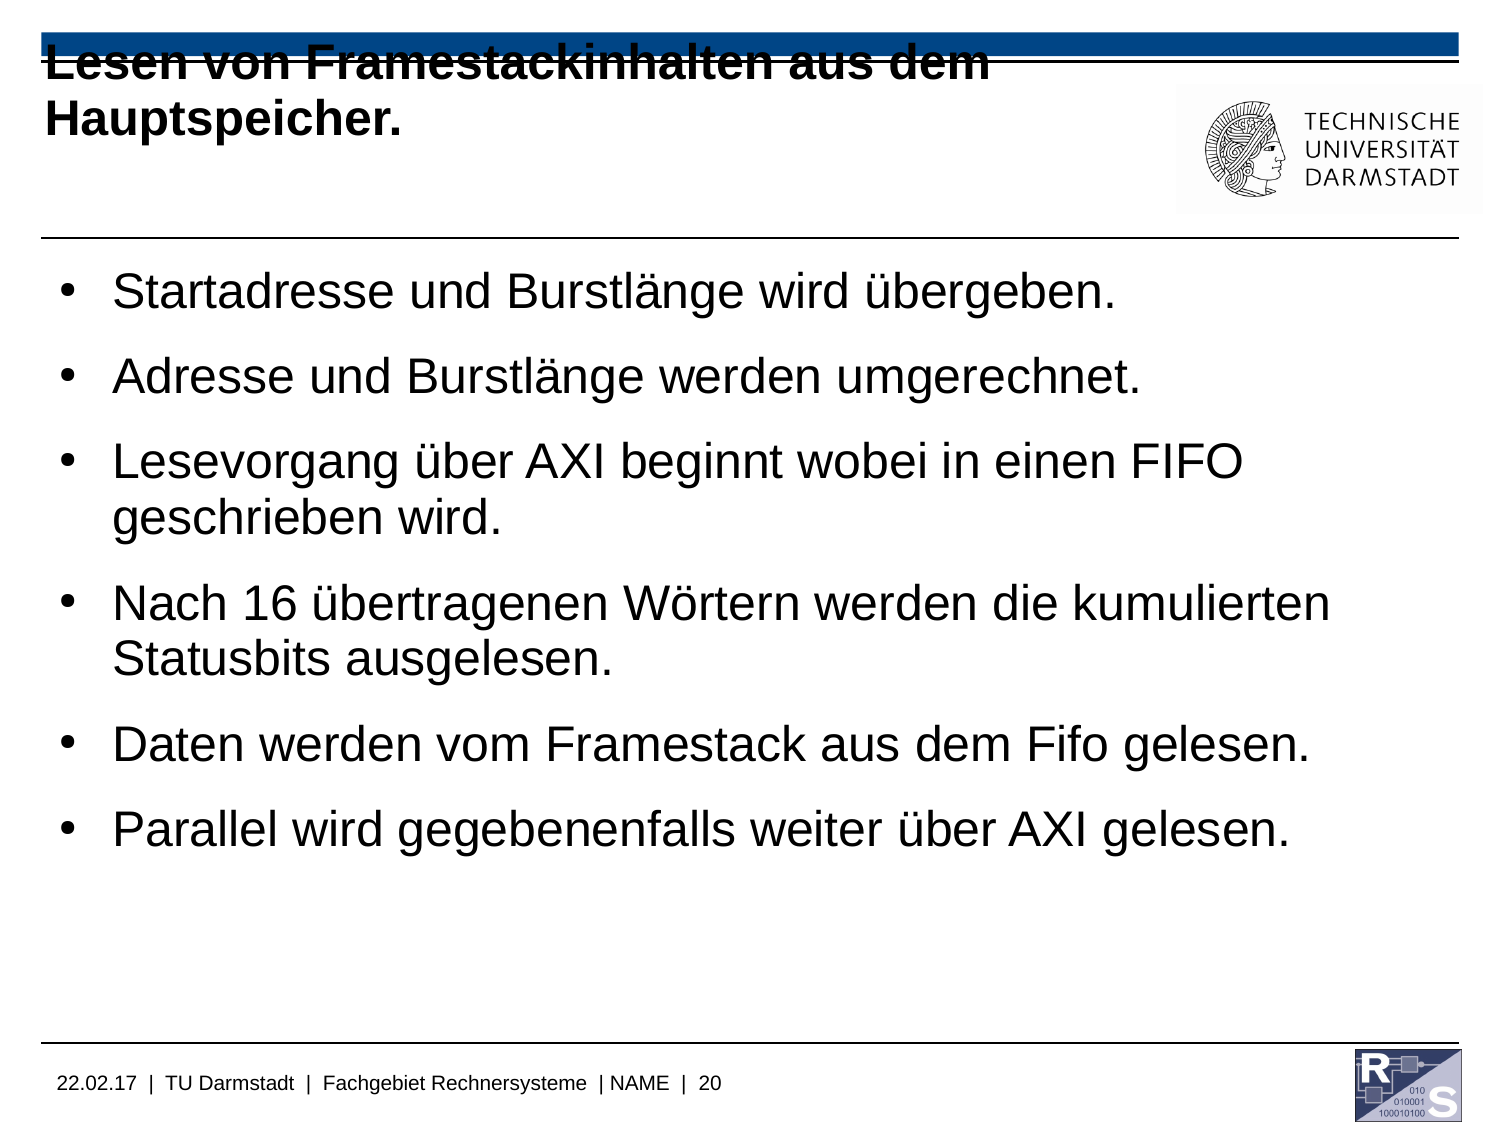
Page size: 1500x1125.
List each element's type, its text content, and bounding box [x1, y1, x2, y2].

list Startadresse und Burstlänge wird übergeben. Adresse und Burstlänge werden umgerechnet. Lesevorgang über AXI beginnt wobei in einen FIFO geschrieben wird. Nach 16 übertragenen Wörtern werden die kumulierten Statusbits ausgelesen. Daten werden vom Framestack aus dem Fifo gelesen. Parallel wird gegebenenfalls weiter über AXI gelesen. [41, 263, 1455, 1032]
picture [1355, 1049, 1462, 1122]
title Lesen von Framestackinhalten aus dem Hauptspeicher. [44, 42, 1135, 193]
